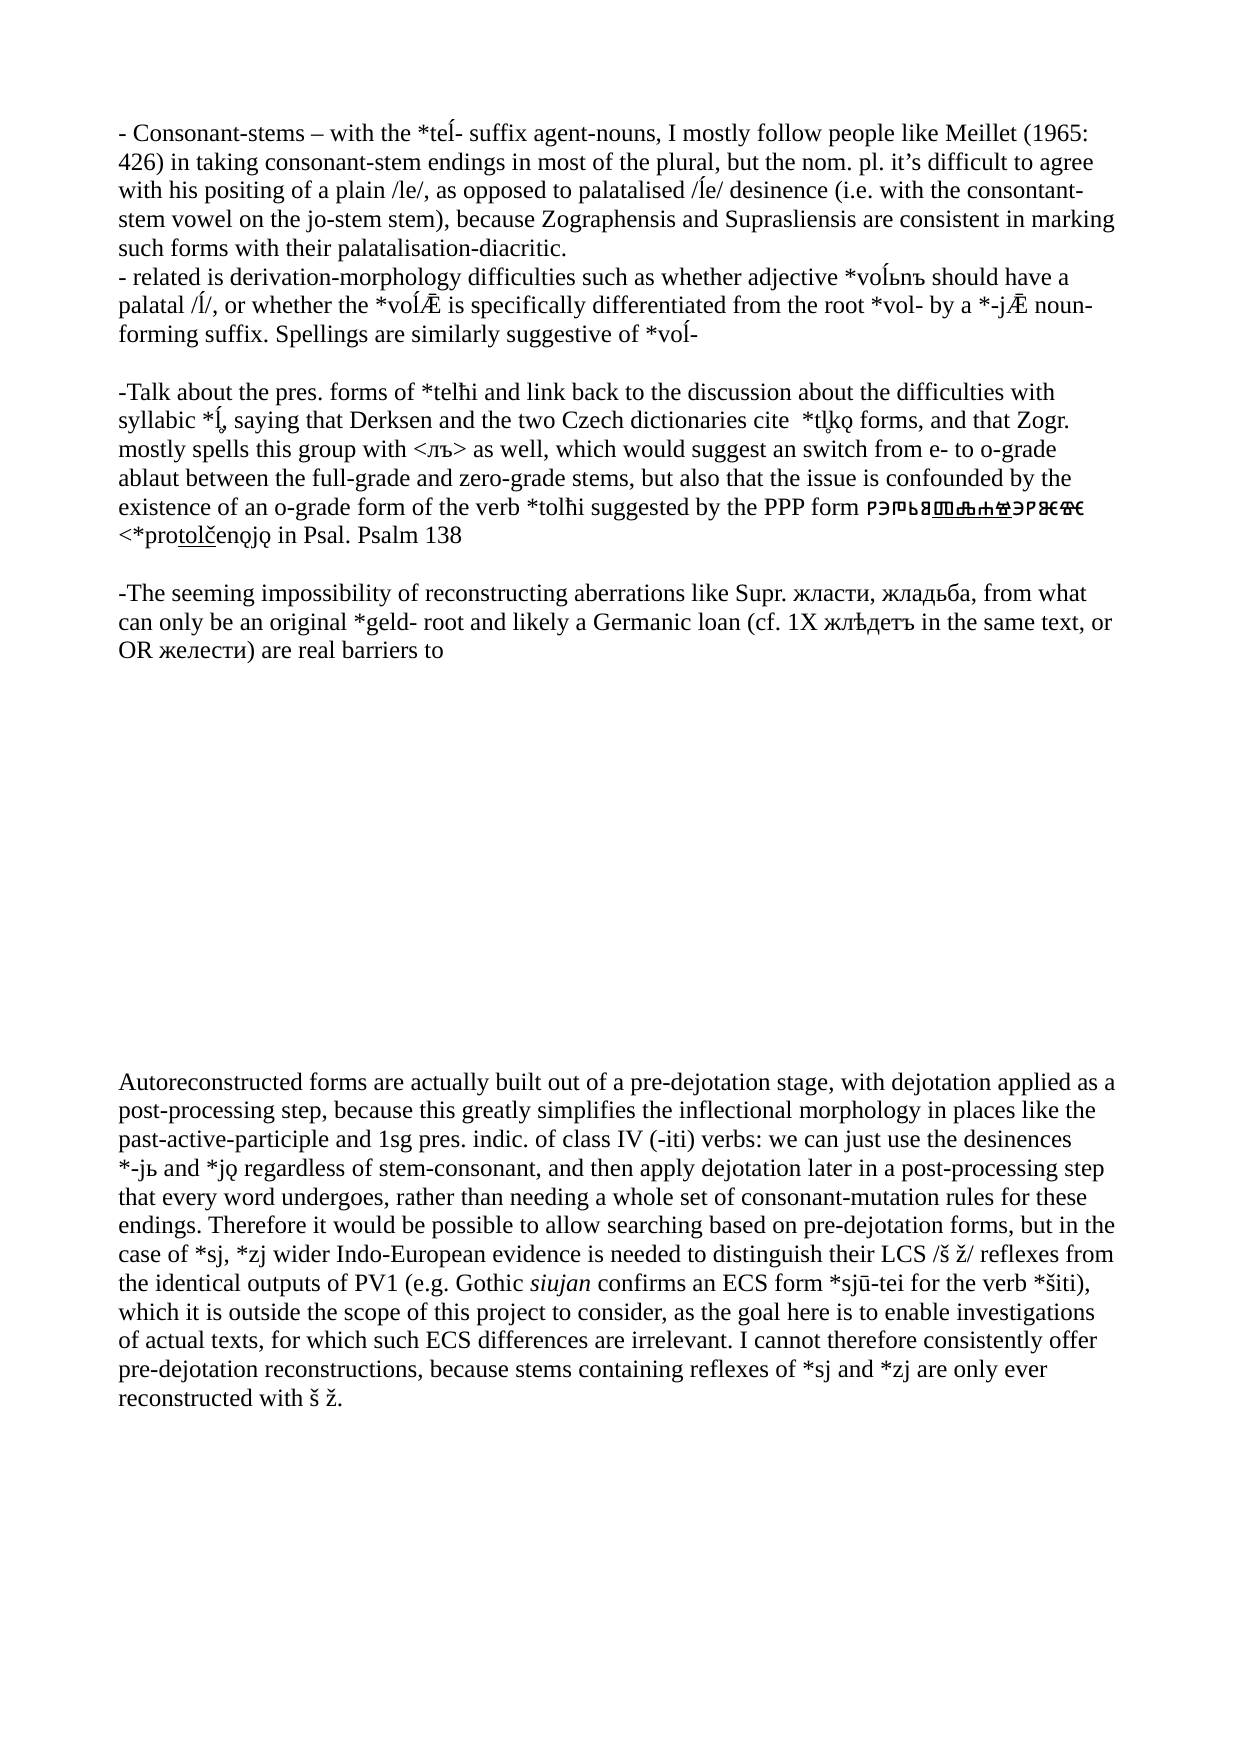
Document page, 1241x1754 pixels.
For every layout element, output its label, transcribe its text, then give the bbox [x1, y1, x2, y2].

text Autoreconstructed forms are actually built out of a pre-dejotation stage, with dejotation applied as a post-processing step, because this greatly simplifies the inflectional morphology in places like the past-active-participle and 1sg pres. indic. of class IV (-iti) verbs: we can just use the desinences *‑jь and *jǫ regardless of stem-consonant, and then apply dejotation later in a post-processing step that every word undergoes, rather than needing a whole set of consonant-mutation rules for these endings. Therefore it would be possible to allow searching based on pre-dejotation forms, but in the case of *sj, *zj wider Indo-European evidence is needed to distinguish their LCS /š ž/ reflexes from the identical outputs of PV1 (e.g. Gothic siujan confirms an ECS form *sjū-tei for the verb *šiti), which it is outside the scope of this project to consider, as the goal here is to enable investigations of actual texts, for which such ECS differences are irrelevant. I cannot therefore consistently offer pre-dejotation reconstructions, because stems containing reflexes of *sj and *zj are only ever reconstructed with š ž. [118, 1067, 1122, 1412]
text - related is derivation-morphology difficulties such as whether adjective *voĺьnъ should have a palatal /ĺ/, or whether the *voĺǢ is specifically differentiated from the root *vol- by a *-jǢ noun-forming suffix. Spellings are similarly suggestive of *voĺ- [118, 262, 1122, 348]
text -Talk about the pres. forms of *telћi and link back to the discussion about the difficulties with syllabic *ĺ̥, saying that Derksen and the two Czech dictionaries cite *tl̥kǫ forms, and that Zogr. mostly spells this group with <лъ> as well, which would suggest an switch from e- to o-grade ablaut between the full-grade and zero-grade stems, but also that the issue is confounded by the existence of an o-grade form of the verb *tolћi suggested by the PPP form ⱀⰵⱂⱃⱁⱅⰾⰰⱍⰵⱀⱘⱙ <*protolčenǫjǫ in Psal. Psalm 138 [118, 377, 1122, 549]
text -The seeming impossibility of reconstructing aberrations like Supr. жласти, жладьба, from what can only be an original *geld- root and likely a Germanic loan (cf. 1X жлѣдетъ in the same text, or OR желести) are real barriers to [118, 578, 1122, 664]
text - Consonant-stems – with the *teĺ- suffix agent-nouns, I mostly follow people like Meillet (1965: 426) in taking consonant-stem endings in most of the plural, but the nom. pl. it’s difficult to agree with his positing of a plain /le/, as opposed to palatalised /ĺe/ desinence (i.e. with the consontant-stem vowel on the jo-stem stem), because Zographensis and Suprasliensis are consistent in marking such forms with their palatalisation-diacritic. [118, 118, 1122, 262]
